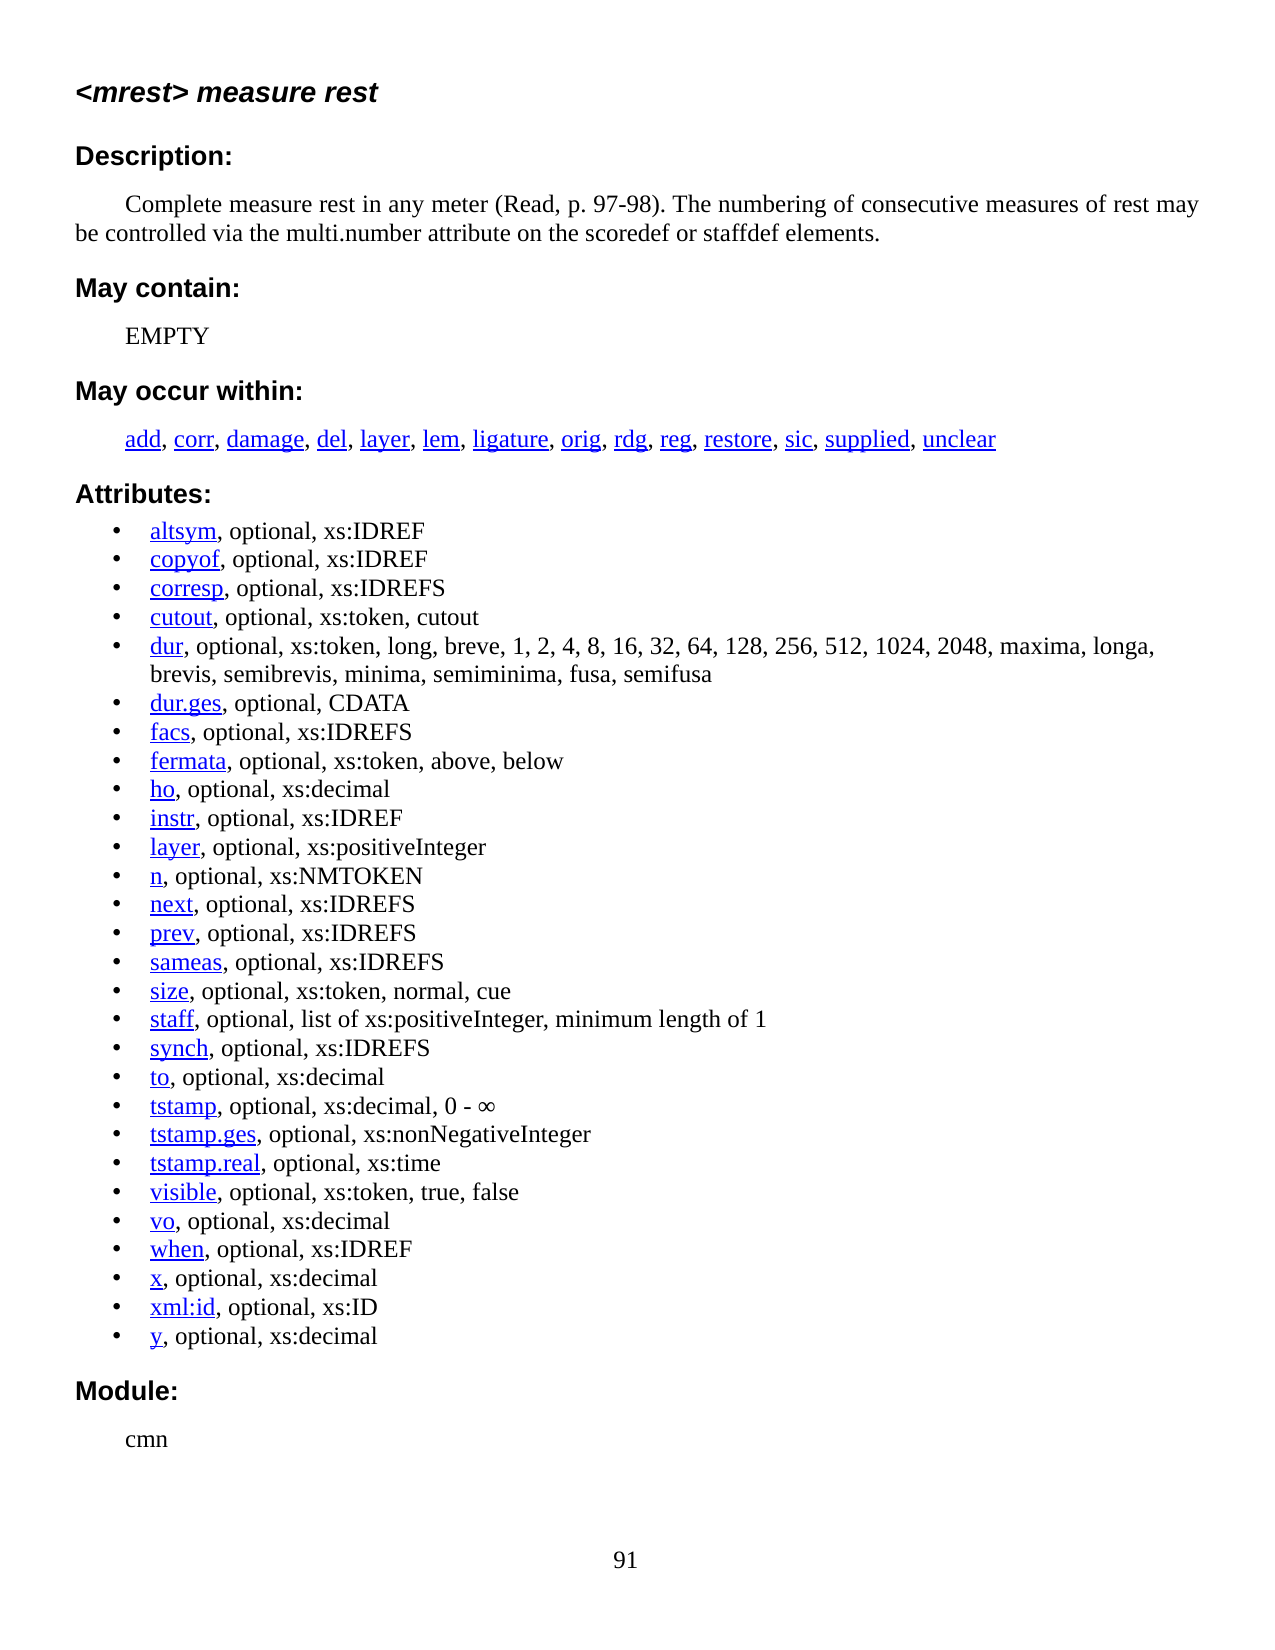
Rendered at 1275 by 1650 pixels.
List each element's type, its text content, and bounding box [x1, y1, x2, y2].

list cutout, optional, xs:token, cutout [112, 602, 1200, 631]
text add, corr, damage, del, layer, lem, ligature, orig, rdg, reg, restore, sic, supplied, unclear [75, 424, 1200, 453]
list altsym, optional, xs:IDREF [112, 516, 1200, 544]
list to, optional, xs:decimal [112, 1062, 1200, 1091]
list fermata, optional, xs:token, above, below [112, 746, 1200, 774]
list vo, optional, xs:decimal [112, 1206, 1200, 1234]
text Complete measure rest in any meter (Read, p. 97-98). The numbering of consecutive measures of rest may be controlled via the multi.number attribute on the scoredef or staffdef elements. [75, 189, 1200, 247]
subtitle Attributes: [75, 478, 1200, 509]
list dur.ges, optional, CDATA [112, 688, 1200, 717]
list when, optional, xs:IDREF [112, 1234, 1200, 1263]
list synch, optional, xs:IDREFS [112, 1033, 1200, 1062]
list instr, optional, xs:IDREF [112, 803, 1200, 832]
list corresp, optional, xs:IDREFS [112, 573, 1200, 602]
list size, optional, xs:token, normal, cue [112, 976, 1200, 1004]
list tstamp.ges, optional, xs:nonNegativeInteger [112, 1119, 1200, 1148]
list n, optional, xs:NMTOKEN [112, 861, 1200, 889]
list tstamp.real, optional, xs:time [112, 1148, 1200, 1177]
list dur, optional, xs:token, long, breve, 1, 2, 4, 8, 16, 32, 64, 128, 256, 512, 1024, 2048, maxima, longa, brevis, semibrevis, minima, semiminima, fusa, semifusa [112, 631, 1200, 688]
list copyof, optional, xs:IDREF [112, 544, 1200, 573]
list next, optional, xs:IDREFS [112, 889, 1200, 918]
list tstamp, optional, xs:decimal, 0 - ∞ [112, 1091, 1200, 1119]
list xml:id, optional, xs:ID [112, 1292, 1200, 1321]
list y, optional, xs:decimal [112, 1321, 1200, 1349]
subtitle May occur within: [75, 375, 1200, 406]
text cmn [75, 1424, 1200, 1453]
list sameas, optional, xs:IDREFS [112, 947, 1200, 976]
list visible, optional, xs:token, true, false [112, 1177, 1200, 1206]
subtitle Module: [75, 1374, 1200, 1406]
list staff, optional, list of xs:positiveInteger, minimum length of 1 [112, 1004, 1200, 1033]
list x, optional, xs:decimal [112, 1263, 1200, 1292]
list facs, optional, xs:IDREFS [112, 717, 1200, 746]
subtitle Description: [75, 140, 1200, 171]
subtitle <mrest> measure rest [75, 75, 1200, 108]
subtitle May contain: [75, 272, 1200, 303]
list prev, optional, xs:IDREFS [112, 918, 1200, 947]
text EMPTY [75, 321, 1200, 350]
list ho, optional, xs:decimal [112, 774, 1200, 803]
list layer, optional, xs:positiveInteger [112, 832, 1200, 861]
